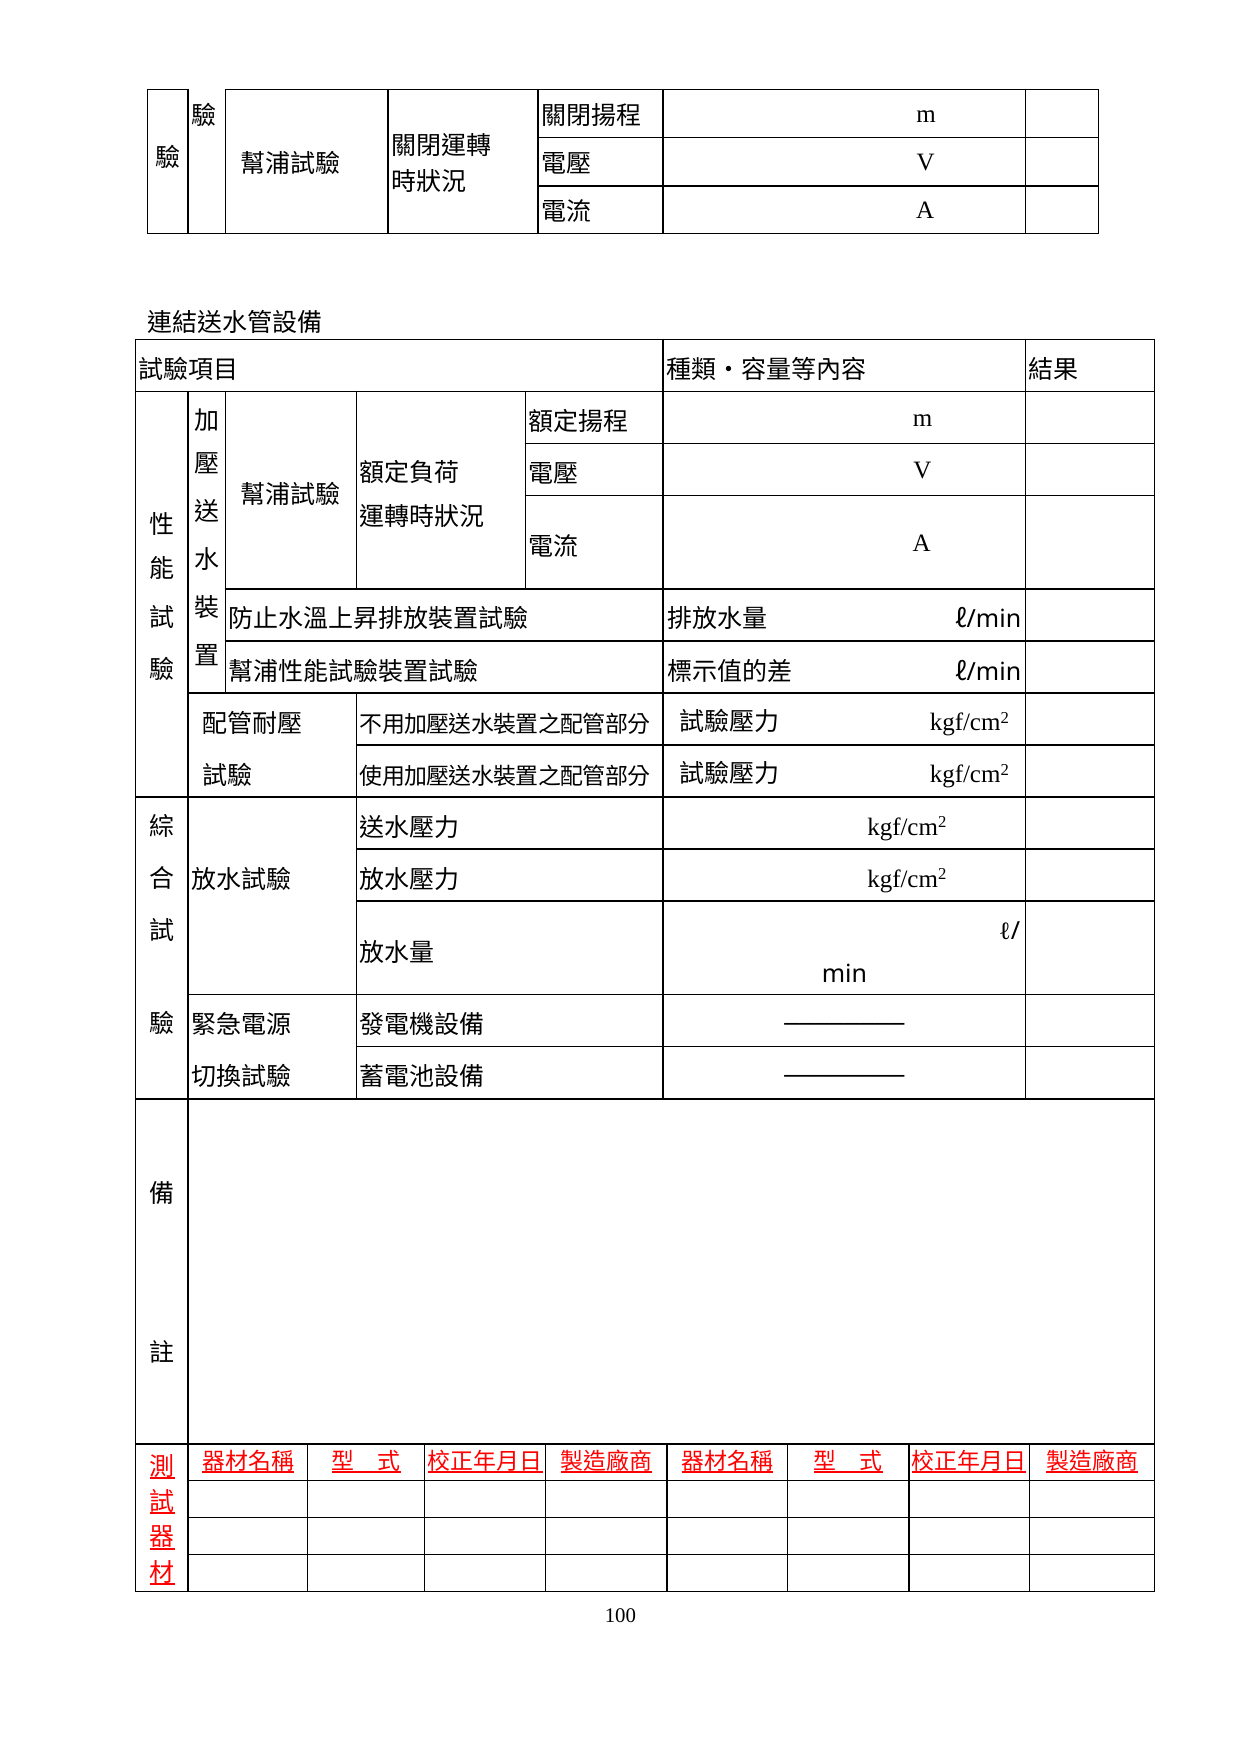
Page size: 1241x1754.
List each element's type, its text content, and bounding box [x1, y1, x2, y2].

table_cell m [664, 90, 1025, 137]
table_cell [788, 1555, 908, 1591]
table_cell 電壓 [526, 444, 662, 495]
table_cell 驗 [148, 90, 187, 233]
table_cell [1026, 746, 1154, 796]
table_cell [189, 900, 356, 994]
table_cell [1026, 902, 1154, 994]
table_cell [788, 1518, 908, 1554]
table_cell A [664, 496, 1025, 588]
table_cell [910, 1518, 1029, 1554]
table_cell ──────── [664, 1047, 1025, 1098]
table_cell [189, 798, 356, 848]
table_cell 關閉運轉 時狀況 [389, 90, 537, 233]
table_cell 驗 [189, 89, 225, 137]
table_cell 製造廠商 [1030, 1445, 1154, 1480]
table_cell [189, 1100, 1154, 1443]
table_cell [425, 1518, 545, 1554]
table_header 試驗項目 [136, 340, 662, 391]
table_cell [1026, 392, 1154, 443]
table_cell [425, 1555, 545, 1591]
table_cell [1030, 1555, 1154, 1591]
table_cell 使用加壓送水裝置之配管部分 [357, 746, 662, 796]
table_cell [668, 1555, 787, 1591]
table_cell kgf/cm2 [664, 850, 1025, 900]
table_cell V [664, 138, 1025, 185]
table_cell [1026, 1047, 1154, 1098]
table_cell [1030, 1481, 1154, 1517]
table_cell [136, 392, 187, 443]
table_cell [189, 137, 225, 233]
table_cell [1026, 187, 1098, 233]
table_cell [308, 1518, 424, 1554]
table_cell 試驗 [189, 744, 356, 796]
table_cell [668, 1481, 787, 1517]
table_cell [1026, 444, 1154, 495]
table_cell 放水試驗 [189, 848, 356, 900]
table_cell [1026, 590, 1154, 640]
text 連結送水管設備 [148, 302, 1092, 338]
table_cell 幫浦性能試驗裝置試驗 [226, 642, 662, 692]
table_cell 關閉揚程 [539, 90, 662, 137]
table_cell 合 [136, 848, 187, 900]
table_cell 校正年月日 [910, 1445, 1029, 1480]
table_cell [136, 443, 187, 495]
table_cell 型 式 [788, 1445, 908, 1480]
table_cell [308, 1555, 424, 1591]
table_cell [136, 692, 187, 744]
table_cell [668, 1518, 787, 1554]
table_cell 試驗壓力 kgf/cm2 [664, 746, 1025, 796]
table_cell 防止水溫上昇排放裝置試驗 [226, 590, 662, 640]
table_cell 製造廠商 [546, 1445, 666, 1480]
table_cell 切換試驗 [189, 1046, 356, 1098]
table_cell 放水壓力 [357, 850, 662, 900]
table_cell A [664, 187, 1025, 233]
table_cell [189, 1555, 307, 1591]
table_cell [136, 744, 187, 796]
table_cell 額定負荷 運轉時狀況 [357, 392, 525, 588]
table_header 結果 [1026, 340, 1154, 391]
table_cell 型 式 [308, 1445, 424, 1480]
table_cell [910, 1481, 1029, 1517]
table_cell 緊急電源 [189, 995, 356, 1046]
table_cell 試 [136, 900, 187, 994]
table_cell [189, 1481, 307, 1517]
table_cell 驗 [136, 994, 187, 1046]
table_cell 標示值的差 ℓ/min [664, 642, 1025, 692]
table_cell 不用加壓送水裝置之配管部分 [357, 694, 662, 744]
table_cell 測試 器 材 [136, 1445, 187, 1591]
table_cell [1026, 995, 1154, 1046]
table_cell 配管耐壓 [189, 694, 356, 744]
table_cell 幫浦試驗 [226, 392, 356, 588]
table_cell 性能 [136, 495, 187, 588]
table_header 種類‧容量等內容 [664, 340, 1025, 391]
table_cell 電流 [526, 496, 662, 588]
table_cell 校正年月日 [425, 1445, 545, 1480]
table_cell 試驗壓力 kgf/cm2 [664, 694, 1025, 744]
table_cell 電流 [539, 187, 662, 233]
table_cell [425, 1481, 545, 1517]
table_cell ℓ/min [664, 902, 1025, 994]
table_cell [308, 1481, 424, 1517]
table_cell [189, 1518, 307, 1554]
table_cell [1026, 694, 1154, 744]
table_cell 送水壓力 [357, 798, 662, 848]
table_cell 加壓 送 水 裝 置 [189, 392, 225, 692]
table_cell [136, 1046, 187, 1098]
table_cell m [664, 392, 1025, 443]
table_cell [1026, 496, 1154, 588]
table_cell [546, 1481, 666, 1517]
table_cell [1026, 850, 1154, 900]
table_cell [910, 1555, 1029, 1591]
table_cell ──────── [664, 995, 1025, 1046]
table_cell [1026, 798, 1154, 848]
table_cell [1026, 90, 1098, 137]
table_cell V [664, 444, 1025, 495]
table_cell 幫浦試驗 [226, 90, 387, 233]
table_cell 驗 [136, 640, 187, 692]
table_cell 綜 [136, 798, 187, 848]
table_cell 排放水量 ℓ/min [664, 590, 1025, 640]
table_cell 蓄電池設備 [357, 1047, 662, 1098]
table_cell 放水量 [357, 902, 662, 994]
table_cell 額定揚程 [526, 392, 662, 443]
table_cell [546, 1555, 666, 1591]
table_cell 電壓 [539, 138, 662, 185]
table_cell 器材名稱 [189, 1445, 307, 1480]
table_cell 試 [136, 588, 187, 640]
table_cell 器材名稱 [668, 1445, 787, 1480]
table_cell 發電機設備 [357, 995, 662, 1046]
table_cell [1030, 1518, 1154, 1554]
table_cell [1026, 138, 1098, 185]
table_cell [1026, 642, 1154, 692]
table_cell [546, 1518, 666, 1554]
table_cell 備 註 [136, 1100, 187, 1443]
table_cell [788, 1481, 908, 1517]
table_cell kgf/cm2 [664, 798, 1025, 848]
